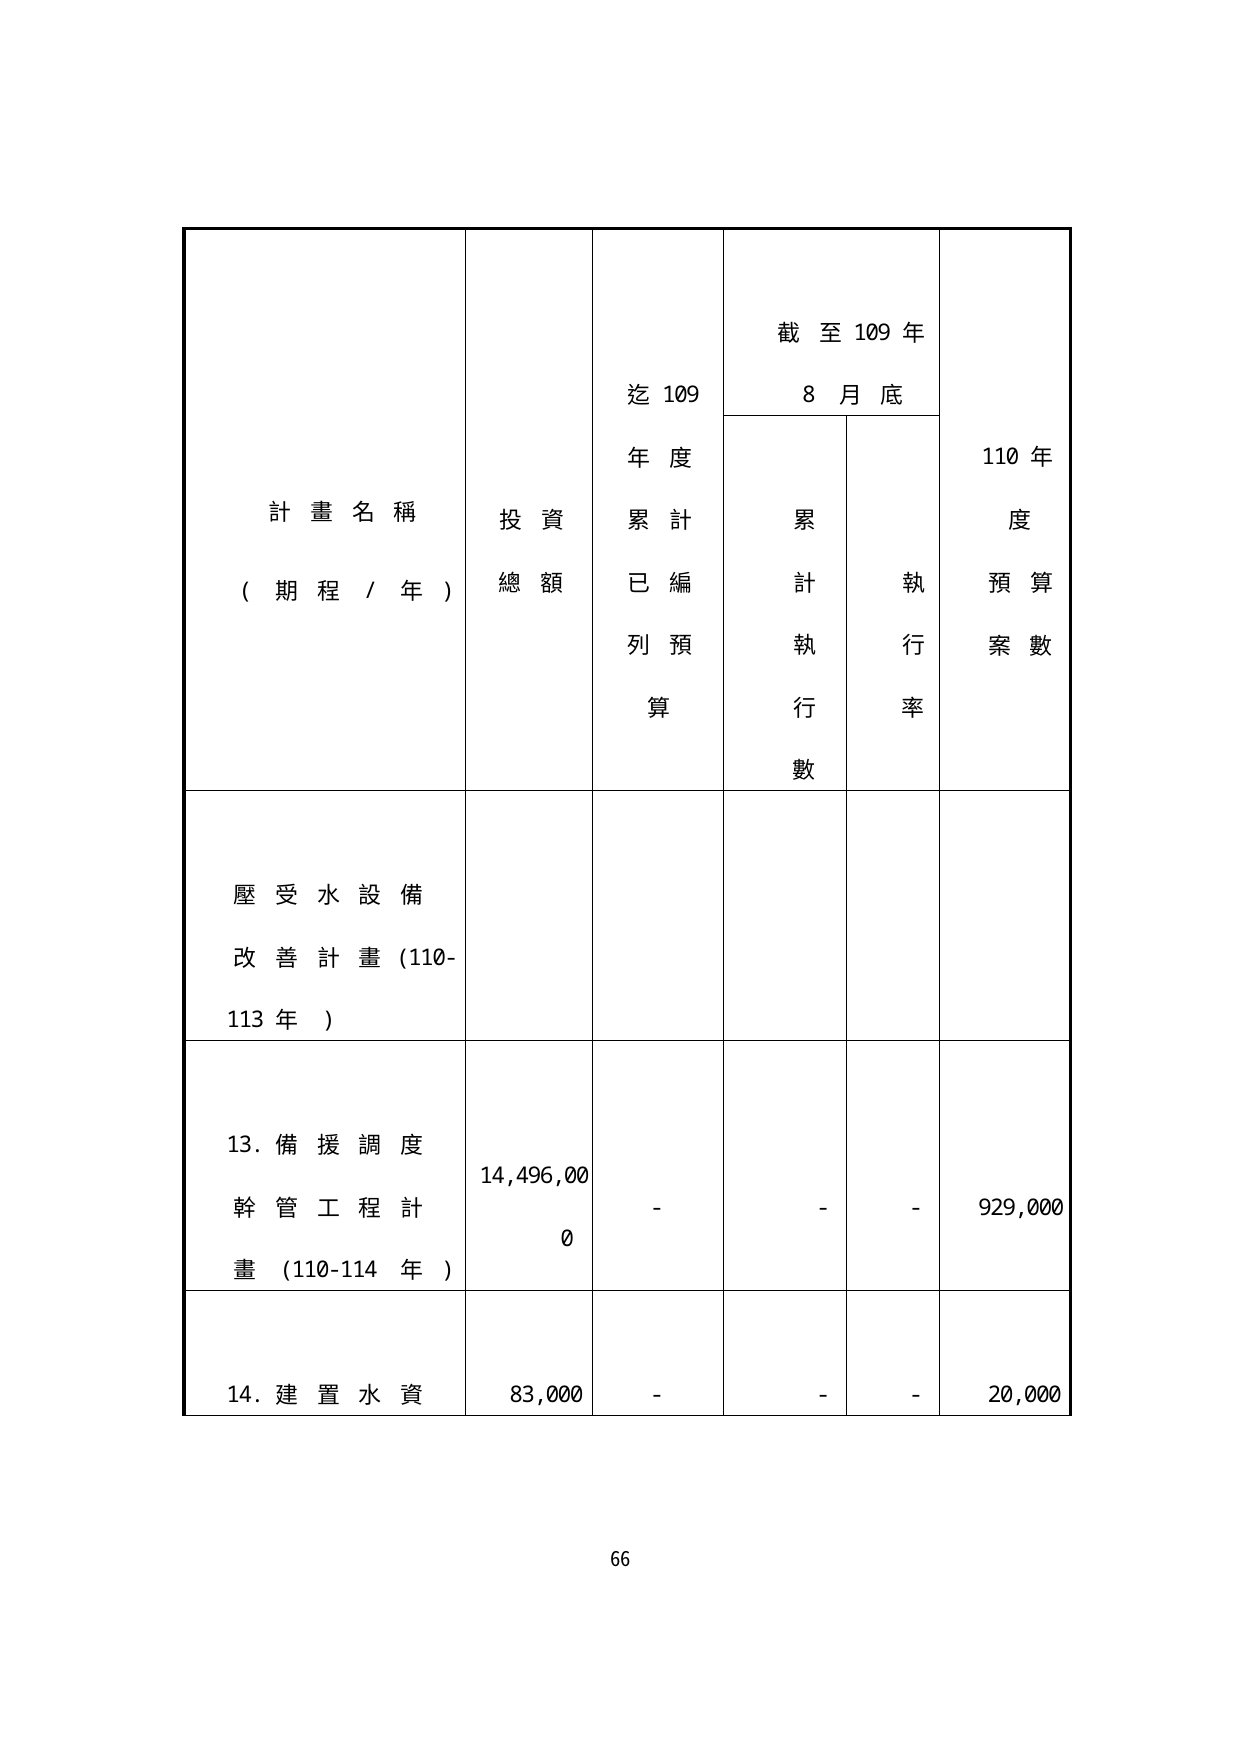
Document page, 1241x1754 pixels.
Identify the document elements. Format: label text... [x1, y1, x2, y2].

table_cell - [724, 1291, 846, 1415]
table_cell [940, 791, 1069, 1040]
table_cell 20,000 [940, 1291, 1069, 1415]
table_header 截至109年8月底 [724, 230, 939, 415]
table_cell - [724, 1041, 846, 1290]
table_header 迄109年度累計已編列預算 [593, 230, 723, 790]
table_cell - [847, 791, 939, 1040]
table_cell 83,000 [466, 1291, 592, 1415]
table_cell - [593, 1041, 723, 1290]
table_cell - [847, 1291, 939, 1415]
table_cell 14,496,000 [466, 1041, 592, 1290]
table_cell - [593, 791, 723, 1040]
table_cell 累計執行數 [724, 416, 846, 790]
table_cell - [593, 1291, 723, 1415]
table_header 110年度 預算案數 [940, 230, 1069, 790]
table_cell - [724, 791, 846, 1040]
table_cell 壓受水設備改善計畫(110-113年) [186, 791, 465, 1040]
table_cell 14.建置水資 [186, 1291, 465, 1415]
table_header 投資總額 [466, 230, 592, 790]
table_header 計畫名稱 (期程/年) [186, 230, 465, 790]
table_cell 13.備援調度幹管工程計畫(110-114年) [186, 1041, 465, 1290]
table_cell - [847, 1041, 939, 1290]
table_cell 929,000 [940, 1041, 1069, 1290]
table_cell 執行率 [847, 416, 939, 790]
table_cell [466, 791, 592, 1040]
